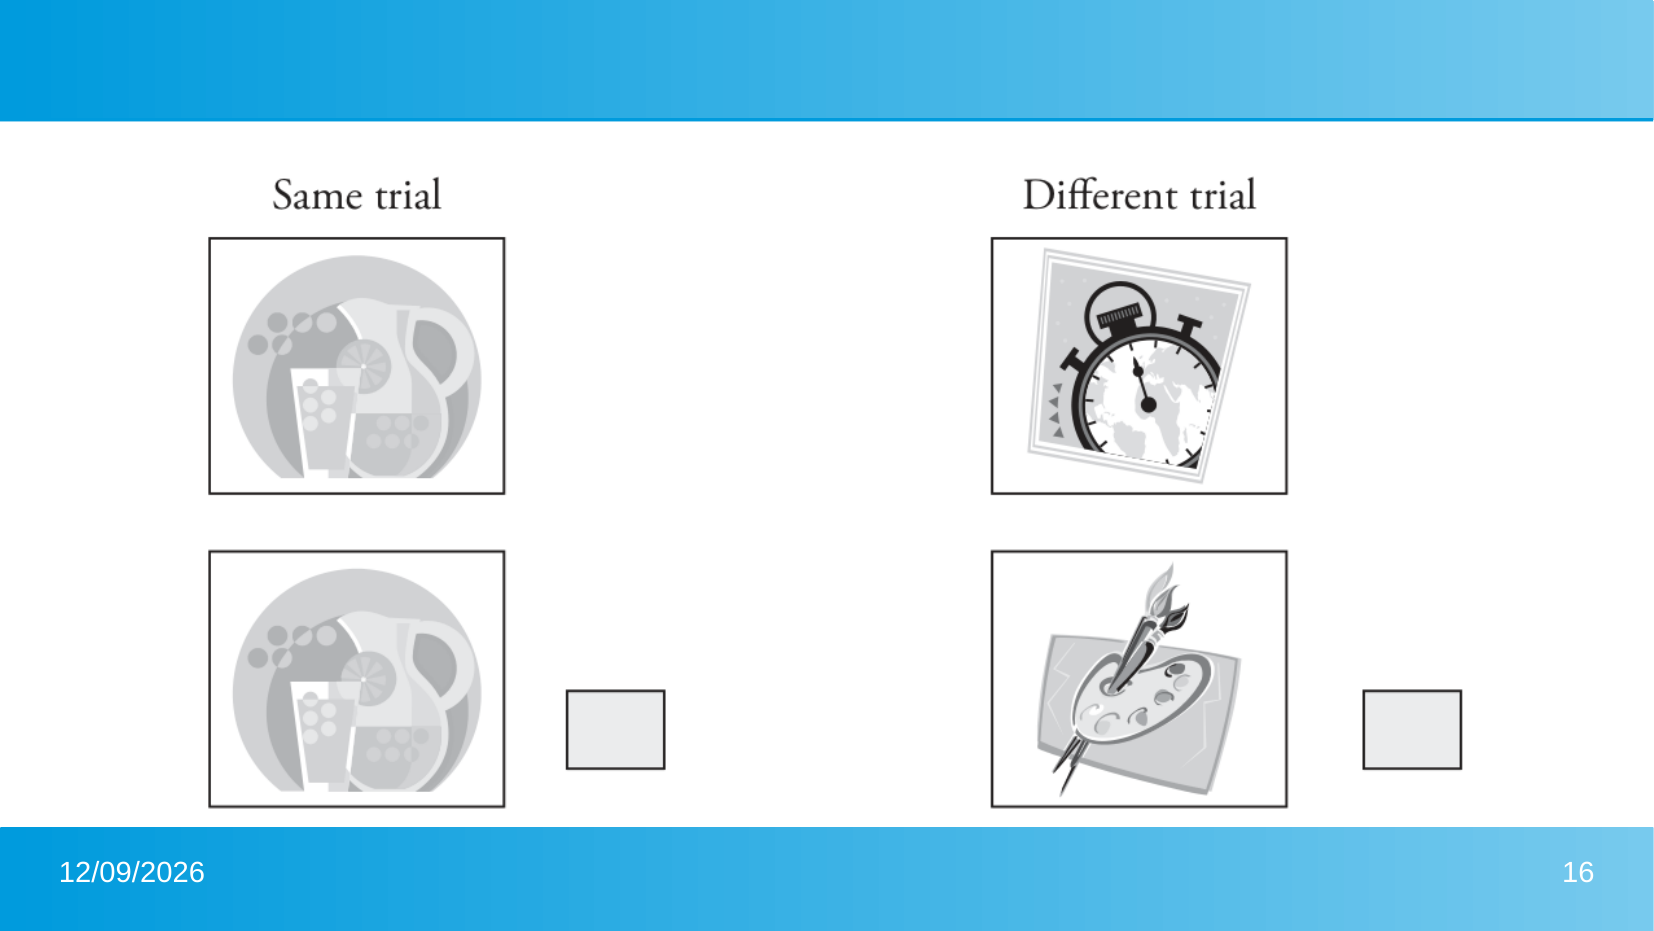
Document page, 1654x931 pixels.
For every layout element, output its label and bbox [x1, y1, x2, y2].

picture [189, 140, 1465, 814]
